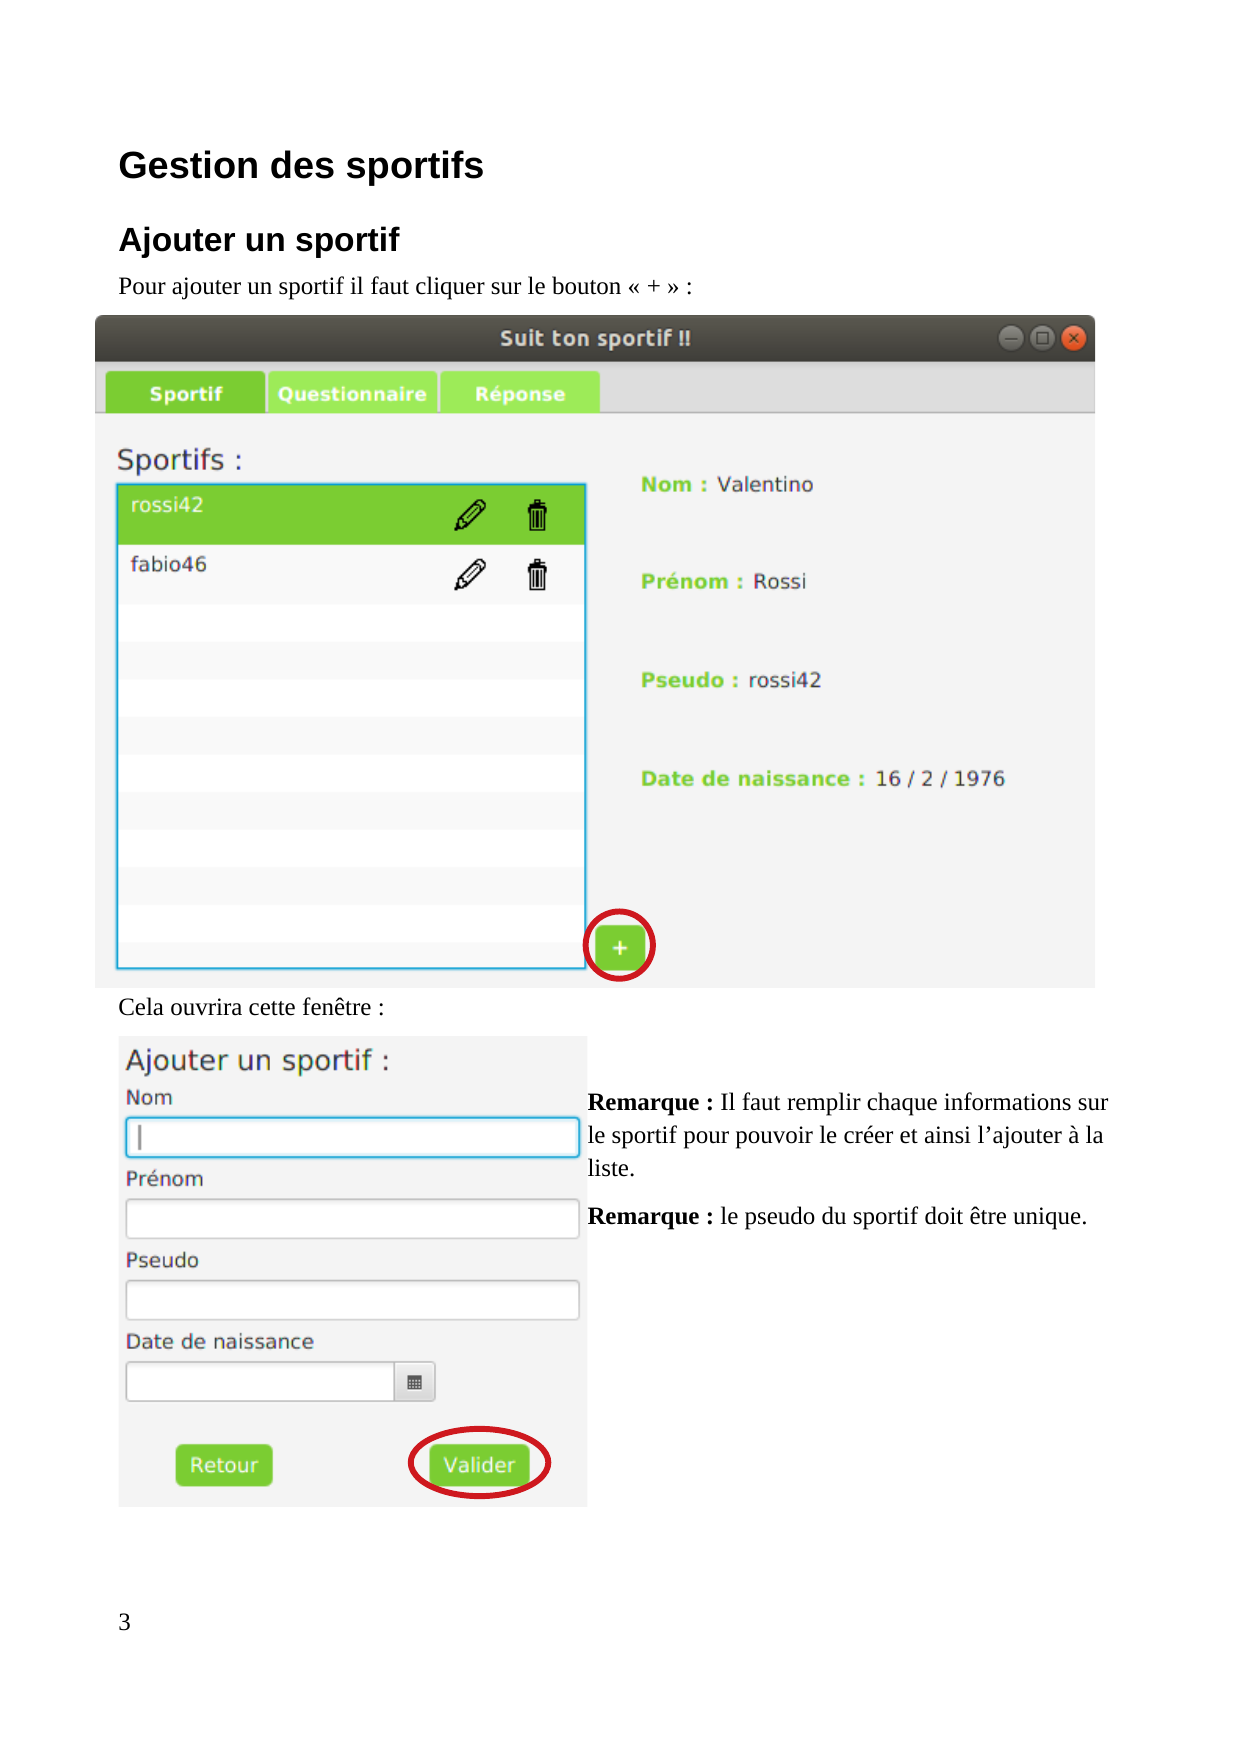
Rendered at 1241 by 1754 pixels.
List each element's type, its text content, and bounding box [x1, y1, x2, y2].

subtitle Ajouter un sportif [118, 220, 1122, 259]
subtitle Gestion des sportifs [118, 143, 1122, 187]
text Pour ajouter un sportif il faut cliquer sur le bouton « + » : [118, 271, 1122, 300]
picture [118, 1036, 588, 1507]
picture [95, 315, 1096, 988]
text Remarque : Il faut remplir chaque informations sur le sportif pour pouvoir le créer et ainsi l’ajouter à la liste. [588, 1087, 1122, 1182]
text Remarque : le pseudo du sportif doit être unique. [588, 1201, 1122, 1229]
text Cela ouvrira cette fenêtre : [118, 988, 1122, 1021]
